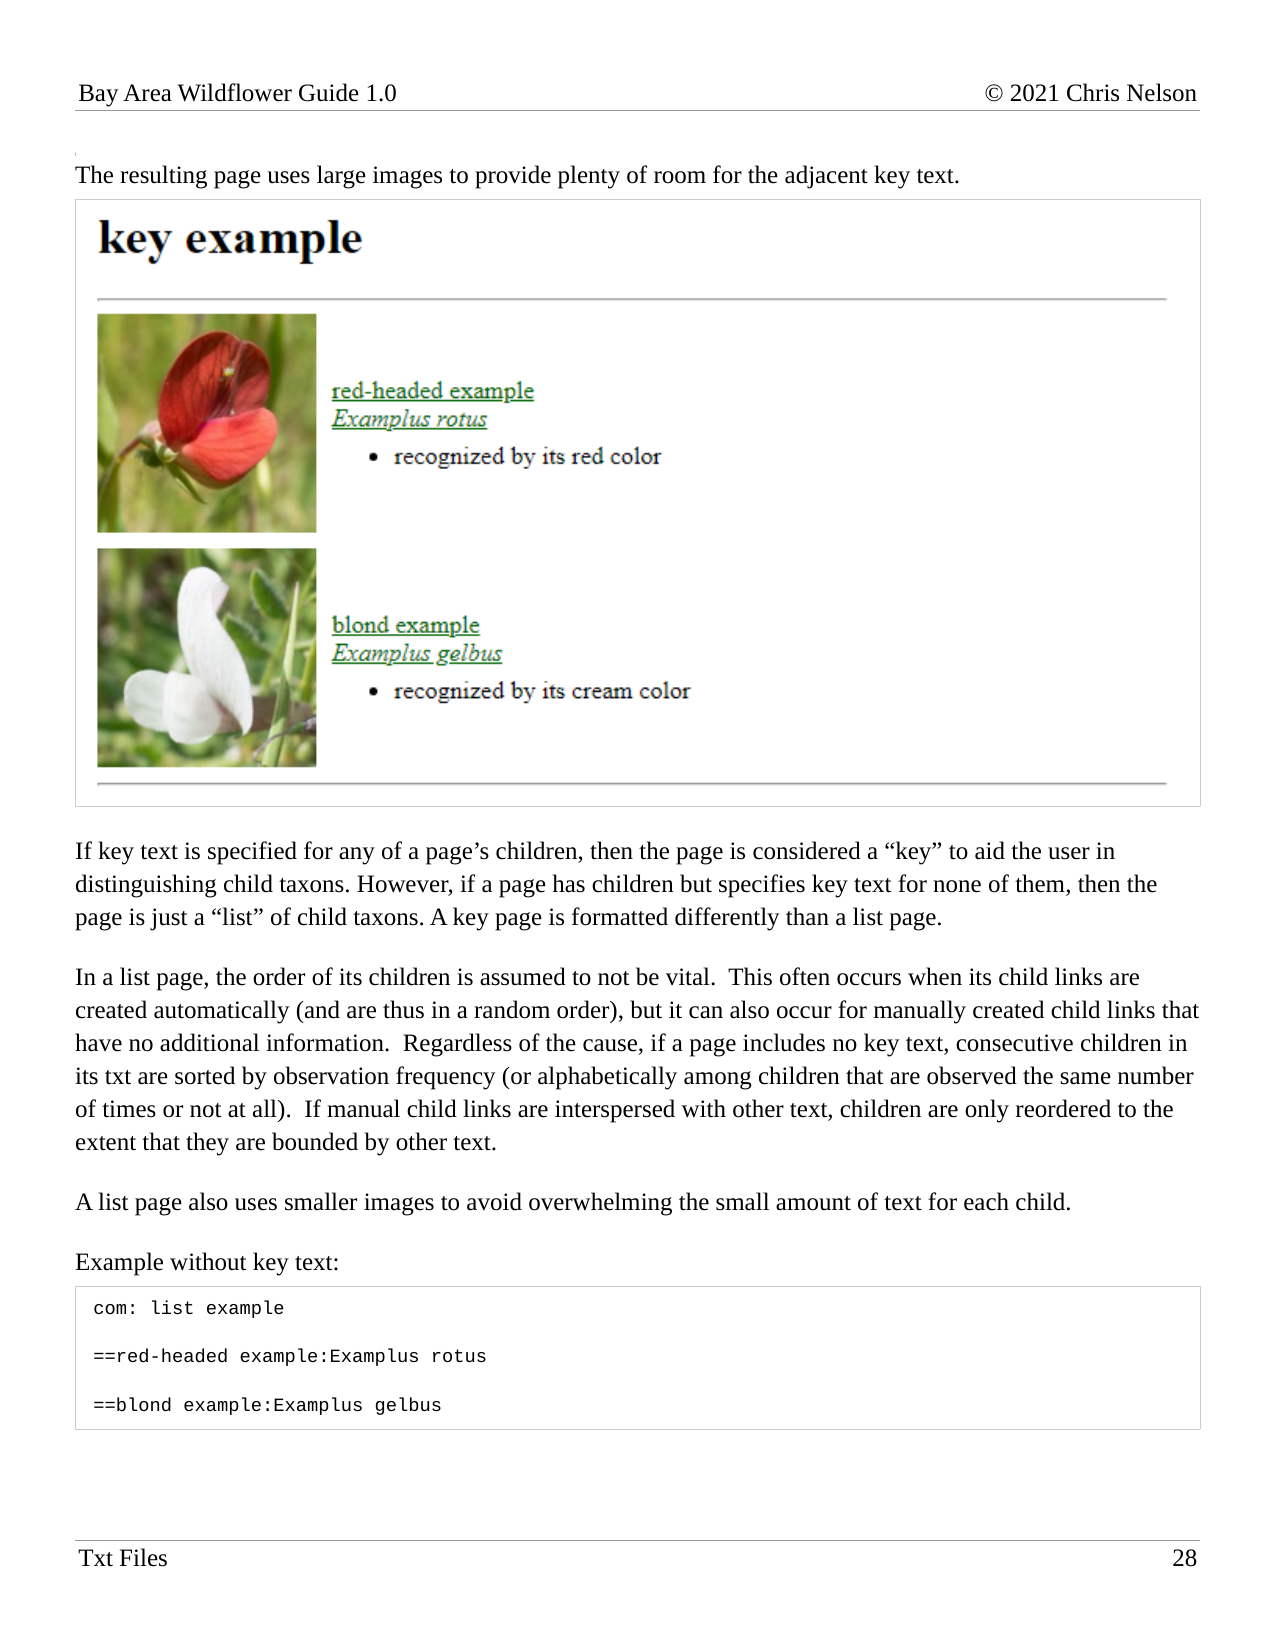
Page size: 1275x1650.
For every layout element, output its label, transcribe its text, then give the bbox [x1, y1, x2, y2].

text If key text is specified for any of a page’s children, then the page is considered a “key” to aid the user in distinguishing child taxons. However, if a page has children but specifies key text for none of them, then the page is just a “list” of child taxons. A key page is formatted differently than a list page. [75, 836, 1200, 931]
text ==blond example:Examplus gelbus [76, 1384, 1200, 1429]
text Example without key text: [75, 1247, 1200, 1276]
text In a list page, the order of its children is assumed to not be vital. This often occurs when its child links are created automatically (and are thus in a random order), but it can also occur for manually created child links that have no additional information. Regardless of the cause, if a page includes no key text, consecutive children in its txt are sorted by observation frequency (or alphabetically among children that are observed the same number of times or not at all). If manual child links are interspersed with other text, children are only reordered to the extent that they are bounded by other text. [75, 962, 1200, 1156]
text com: list example [76, 1287, 1200, 1320]
text A list page also uses smaller images to avoid overwhelming the small amount of text for each child. [75, 1187, 1200, 1216]
picture [93, 211, 1175, 794]
text ==red-headed example:Examplus rotus [76, 1335, 1200, 1368]
text The resulting page uses large images to provide plenty of room for the adjacent key text. [75, 140, 1200, 189]
